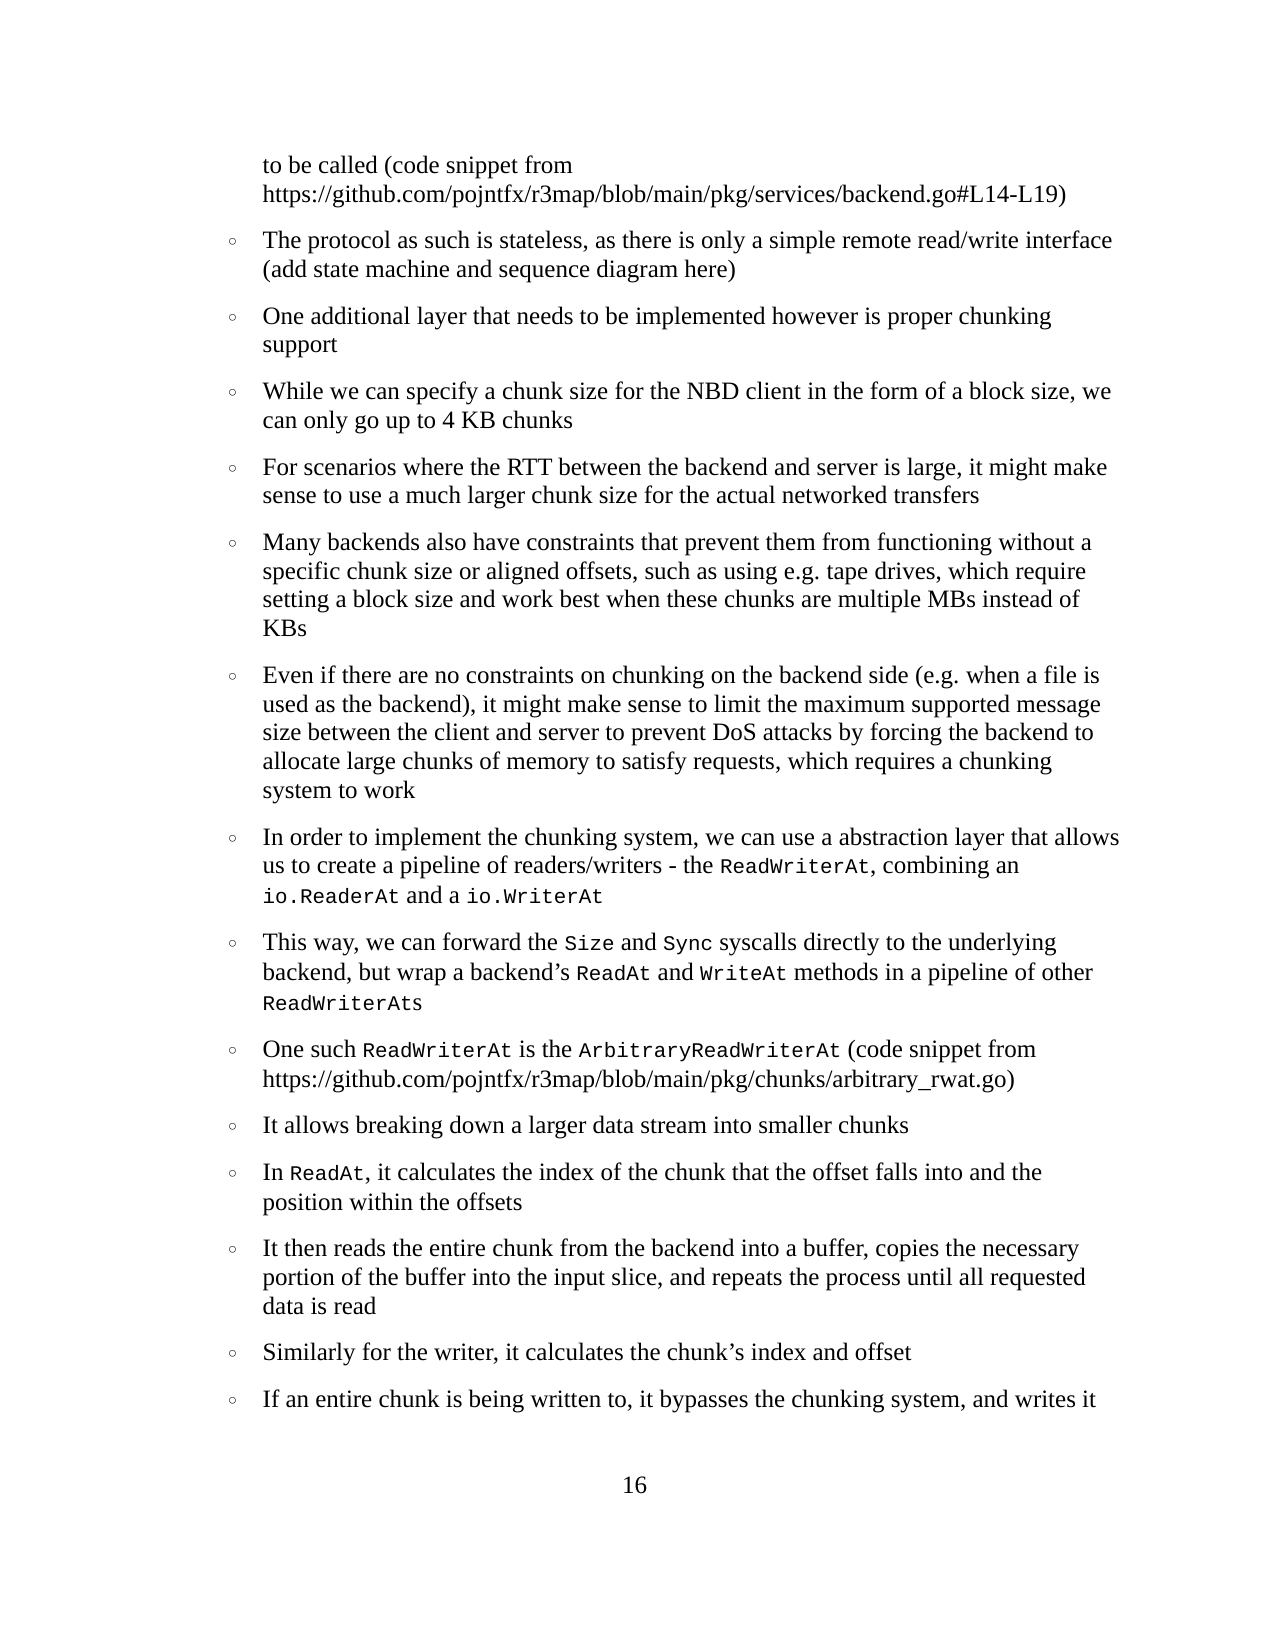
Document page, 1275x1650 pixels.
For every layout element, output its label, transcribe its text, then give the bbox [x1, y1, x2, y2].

list It allows breaking down a larger data stream into smaller chunks [225, 1110, 1125, 1139]
list This way, we can forward the Size and Sync syscalls directly to the underlying backend, but wrap a backend’s ReadAt and WriteAt methods in a pipeline of other ReadWriterAts [225, 927, 1125, 1016]
list One additional layer that needs to be implemented however is proper chunking support [225, 301, 1125, 358]
list For scenarios where the RTT between the backend and server is large, it might make sense to use a much larger chunk size for the actual networked transfers [225, 452, 1125, 509]
list Similarly for the writer, it calculates the chunk’s index and offset [225, 1337, 1125, 1366]
list The protocol as such is stateless, as there is only a simple remote read/write interface (add state machine and sequence diagram here) [225, 225, 1125, 283]
list While we can specify a chunk size for the NBD client in the form of a block size, we can only go up to 4 KB chunks [225, 376, 1125, 434]
list Even if there are no constraints on chunking on the backend side (e.g. when a file is used as the backend), it might make sense to limit the maximum supported message size between the client and server to prevent DoS attacks by forcing the backend to allocate large chunks of memory to satisfy requests, which requires a chunking system to work [225, 660, 1125, 804]
list If an entire chunk is being written to, it bypasses the chunking system, and writes it [225, 1384, 1125, 1413]
list Many backends also have constraints that prevent them from functioning without a specific chunk size or aligned offsets, such as using e.g. tape drives, which require setting a block size and work best when these chunks are multiple MBs instead of KBs [225, 527, 1125, 642]
list In ReadAt, it calculates the index of the chunk that the offset falls into and the position within the offsets [225, 1157, 1125, 1215]
list to be called (code snippet from https://github.com/pojntfx/r3map/blob/main/pkg/services/backend.go#L14-L19) [225, 150, 1125, 207]
list One such ReadWriterAt is the ArbitraryReadWriterAt (code snippet from https://github.com/pojntfx/r3map/blob/main/pkg/chunks/arbitrary_rwat.go) [225, 1034, 1125, 1092]
list In order to implement the chunking system, we can use a abstraction layer that allows us to create a pipeline of readers/writers - the ReadWriterAt, combining an io.ReaderAt and a io.WriterAt [225, 822, 1125, 909]
list It then reads the entire chunk from the backend into a buffer, copies the necessary portion of the buffer into the input slice, and repeats the process until all requested data is read [225, 1233, 1125, 1319]
